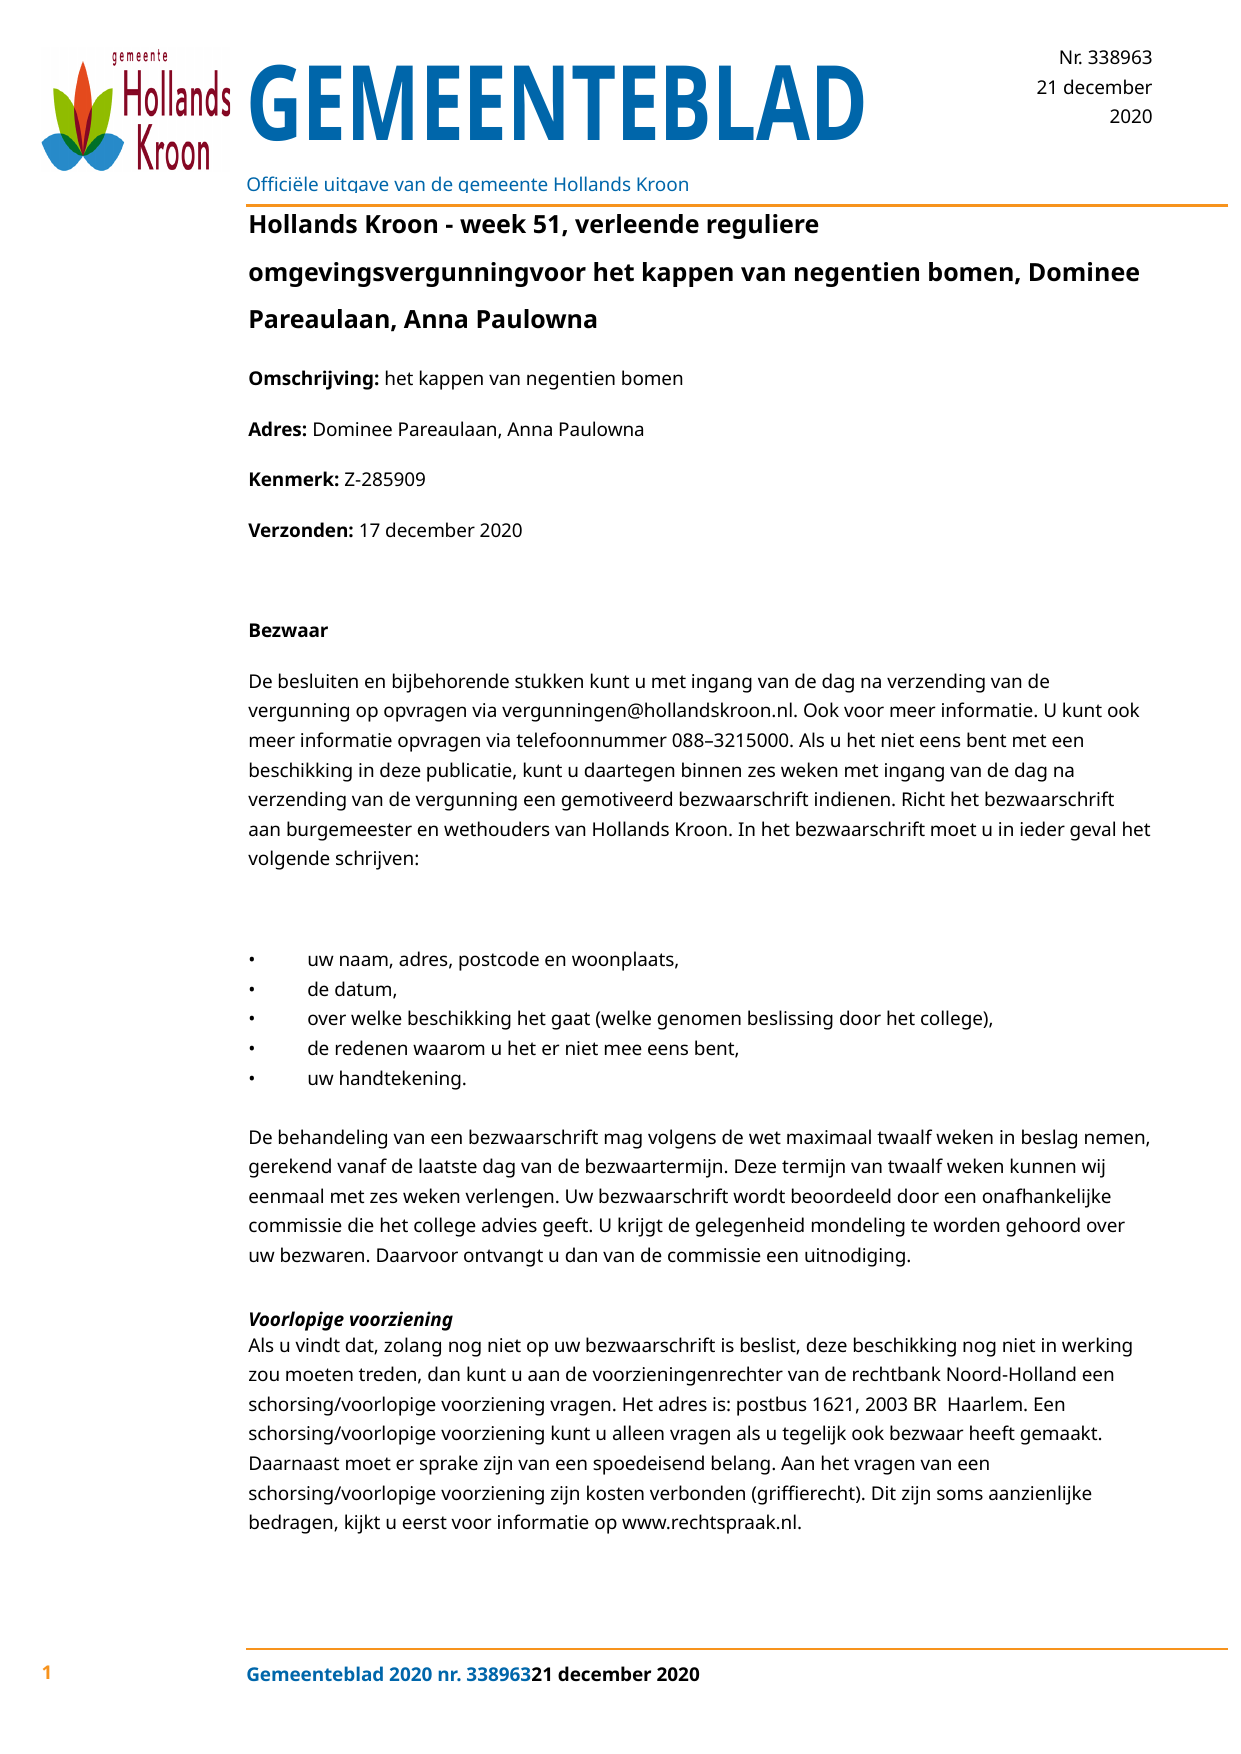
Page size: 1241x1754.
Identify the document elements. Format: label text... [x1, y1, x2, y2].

text Adres: Dominee Pareaulaan, Anna Paulowna [248, 416, 1152, 442]
list uw handtekening. [248, 1065, 1152, 1090]
text Bezwaar [248, 618, 1152, 643]
text Als u vindt dat, zolang nog niet op uw bezwaarschrift is beslist, deze beschikking nog niet in werking zou moeten treden, dan kunt u aan de voorzieningenrechter van de rechtbank Noord-Holland een schorsing/voorlopige voorziening vragen. Het adres is: postbus 1621, 2003 BR Haarlem. Een schorsing/voorlopige voorziening kunt u alleen vragen als u tegelijk ook bezwaar heeft gemaakt. Daarnaast moet er sprake zijn van een spoedeisend belang. Aan het vragen van een schorsing/voorlopige voorziening zijn kosten verbonden (griffierecht). Dit zijn soms aanzienlijke bedragen, kijkt u eerst voor informatie op www.rechtspraak.nl. [248, 1332, 1152, 1535]
text Kenmerk: Z-285909 [248, 466, 1152, 492]
text Omschrijving: het kappen van negentien bomen [248, 366, 1152, 391]
text De behandeling van een bezwaarschrift mag volgens de wet maximaal twaalf weken in beslag nemen, gerekend vanaf de laatste dag van de bezwaartermijn. Deze termijn van twaalf weken kunnen wij eenmaal met zes weken verlengen. Uw bezwaarschrift wordt beoordeeld door een onafhankelijke commissie die het college advies geeft. U krijgt de gelegenheid mondeling te worden gehoord over uw bezwaren. Daarvoor ontvangt u dan van de commissie een uitnodiging. [248, 1124, 1152, 1268]
text Verzonden: 17 december 2020 [248, 517, 1152, 542]
list uw naam, adres, postcode en woonplaats, [248, 946, 1152, 972]
text De besluiten en bijbehorende stukken kunt u met ingang van de dag na verzending van de vergunning op opvragen via vergunningen@hollandskroon.nl. Ook voor meer informatie. U kunt ook meer informatie opvragen via telefoonnummer 088–3215000. Als u het niet eens bent met een beschikking in deze publicatie, kunt u daartegen binnen zes weken met ingang van de dag na verzending van de vergunning een gemotiveerd bezwaarschrift indienen. Richt het bezwaarschrift aan burgemeester en wethouders van Hollands Kroon. In het bezwaarschrift moet u in ieder geval het volgende schrijven: [248, 668, 1152, 871]
list de redenen waarom u het er niet mee eens bent, [248, 1035, 1152, 1061]
text Voorlopige voorziening [248, 1306, 1152, 1332]
list over welke beschikking het gaat (welke genomen beslissing door het college), [248, 1006, 1152, 1031]
list de datum, [248, 976, 1152, 1002]
picture [41, 47, 231, 172]
text Hollands Kroon - week 51, verleende reguliere omgevingsvergunningvoor het kappen van negentien bomen, Dominee Pareaulaan, Anna Paulowna [248, 207, 1152, 336]
